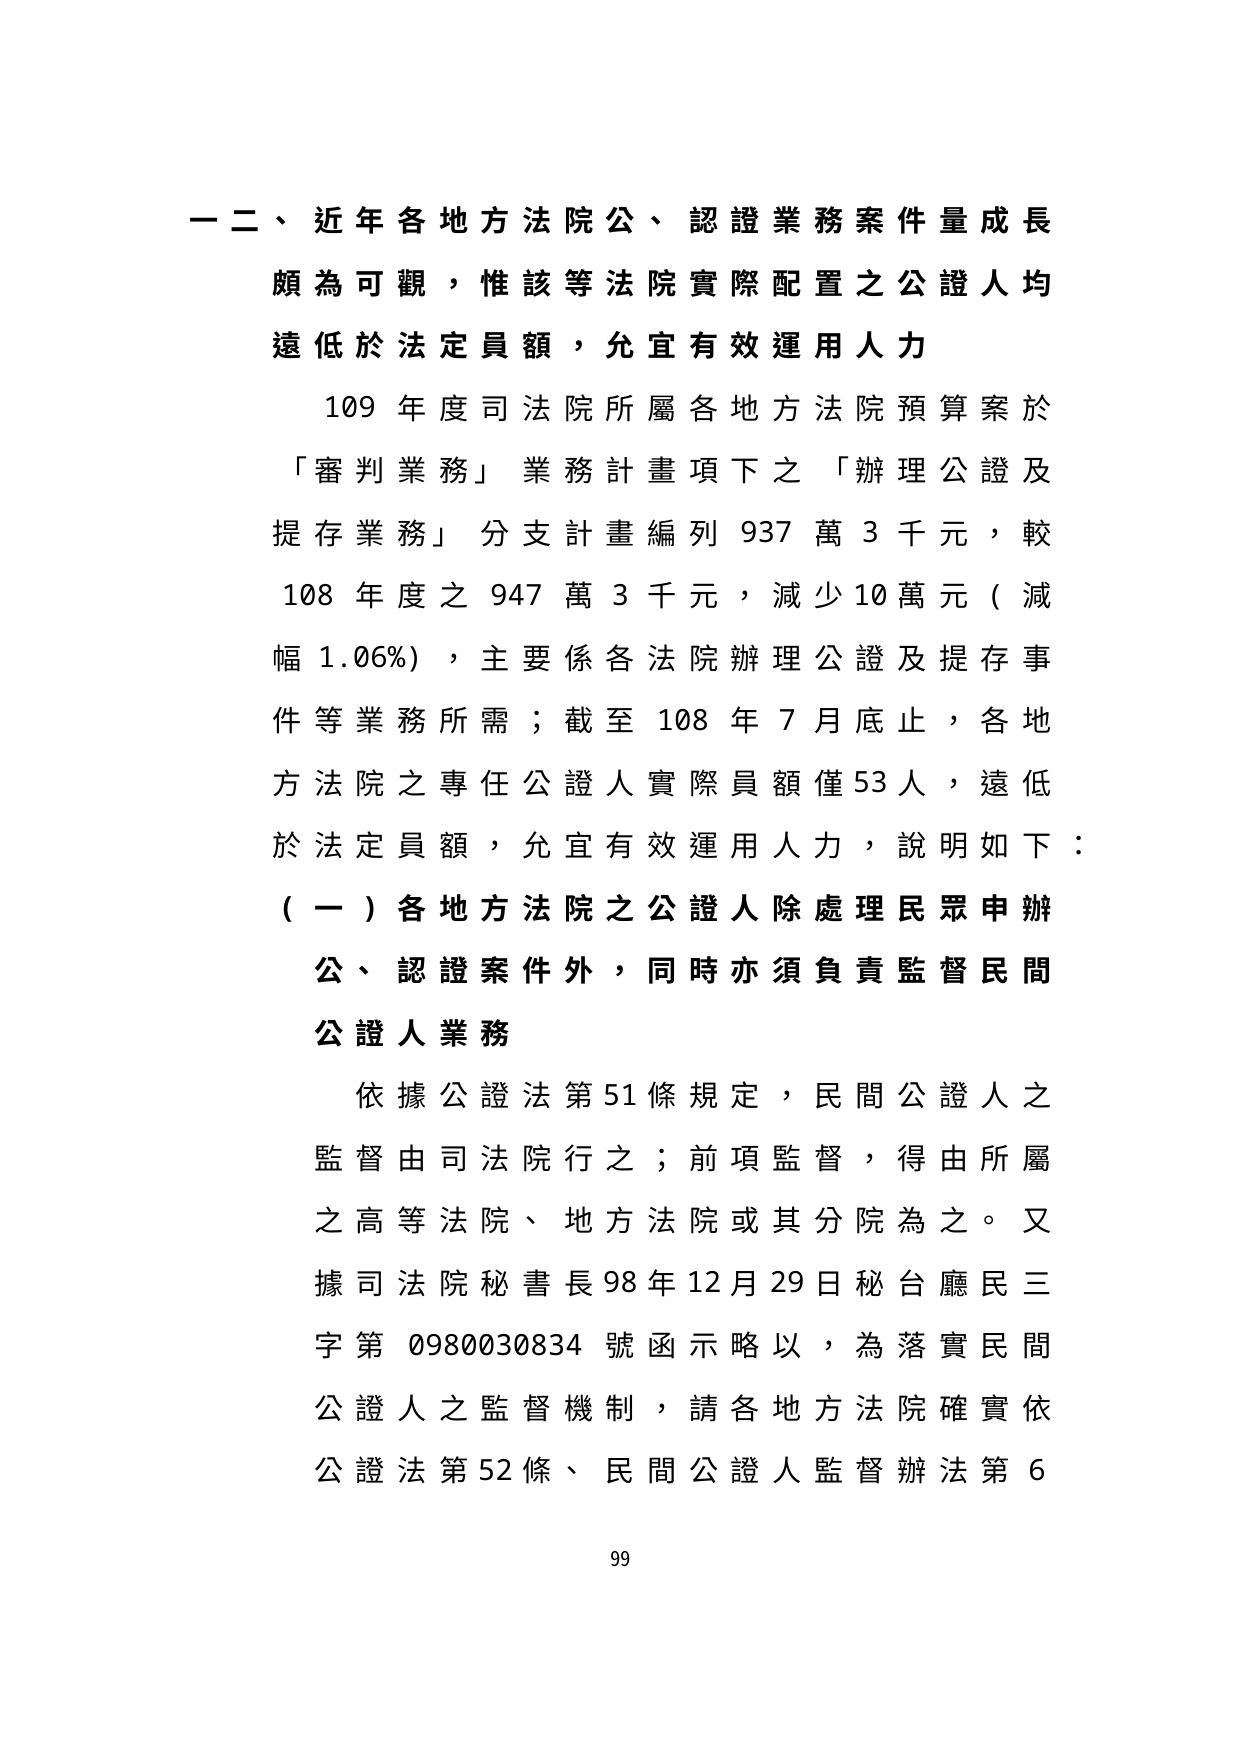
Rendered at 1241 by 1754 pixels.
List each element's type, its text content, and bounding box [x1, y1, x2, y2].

text (一)各地方法院之公證人除處理民眾申辦公、認證案件外，同時亦須負責監督民間公證人業務 [242, 865, 1058, 1052]
text 依據公證法第51條規定，民間公證人之監督由司法院行之；前項監督，得由所屬之高等法院、地方法院或其分院為之。又據司法院秘書長98年12月29日秘台廳民三字第0980030834號函示略以，為落實民間公證人之監督機制，請各地方法院確實依公證法第52條、民間公證人監督辦法第6 [271, 1052, 1058, 1490]
text 一二、近年各地方法院公、認證業務案件量成長頗為可觀，惟該等法院實際配置之公證人均遠低於法定員額，允宜有效運用人力 [183, 177, 1058, 365]
text 109年度司法院所屬各地方法院預算案於「審判業務」業務計畫項下之「辦理公證及提存業務」分支計畫編列937萬3千元，較108年度之947萬3千元，減少10萬元(減幅1.06%)，主要係各法院辦理公證及提存事件等業務所需；截至108年7月底止，各地方法院之專任公證人實際員額僅53人，遠低於法定員額，允宜有效運用人力，說明如下： [242, 365, 1058, 865]
